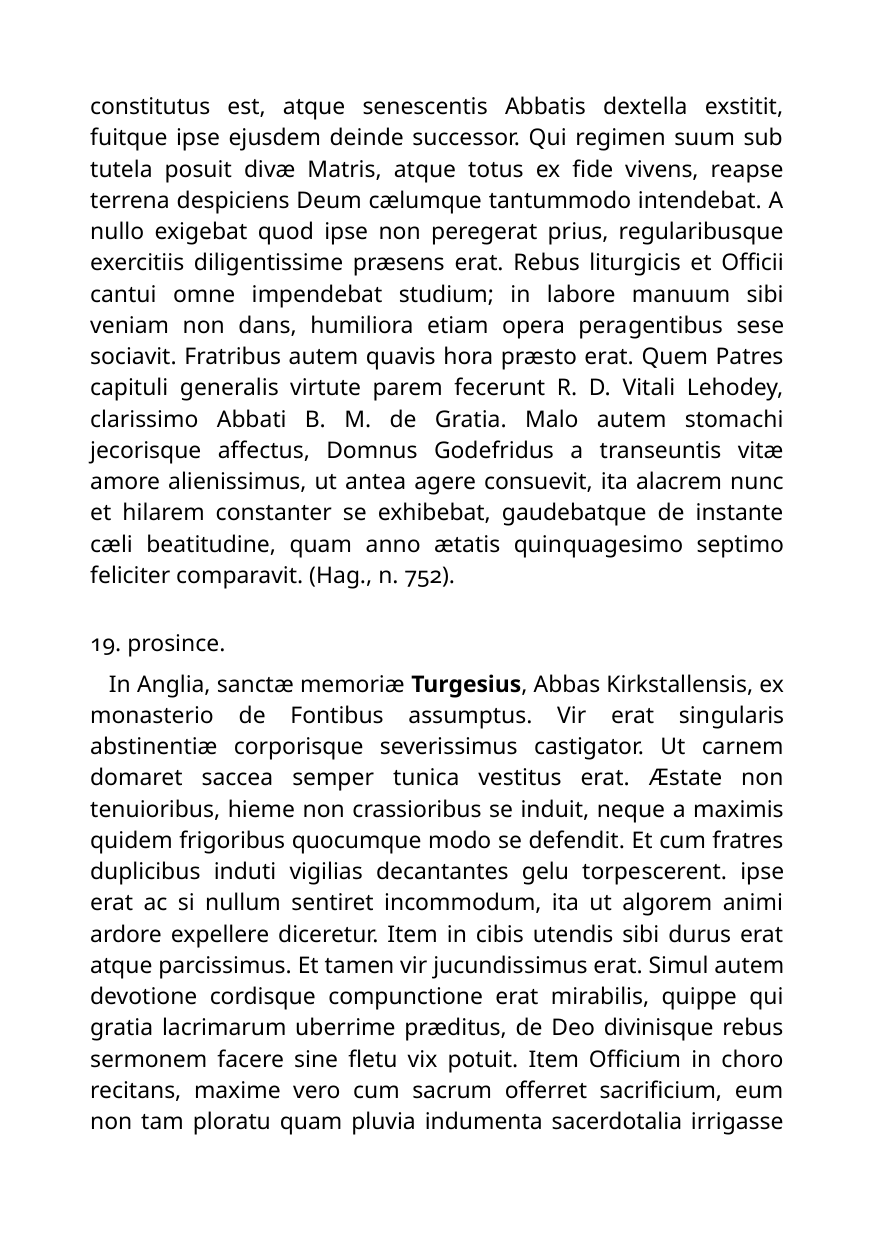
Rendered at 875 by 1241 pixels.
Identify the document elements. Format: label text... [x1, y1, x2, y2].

text In Anglia, sanctæ memoriæ Turgesius, Abbas Kirkstallensis, ex monasterio de Fontibus assumptus. Vir erat sin­gularis abstinentiæ corporisque severissimus castigator. Ut carnem domaret saccea semper tunica vestitus erat. Æstate non tenuioribus, hieme non crassioribus se induit, neque a maximis quidem frigoribus quocumque modo se defendit. Et cum fratres duplicibus induti vigilias decantantes gelu torpe­scerent. ipse erat ac si nullum sentiret incommodum, ita ut algorem animi ardore expellere diceretur. Item in cibis utendis sibi durus erat atque parcissimus. Et tamen vir jucundis­simus erat. Simul autem devotione cordisque compunctione erat mirabilis, quippe qui gratia lacrimarum uberrime præditus, de Deo divinisque rebus sermonem facere sine fletu vix potuit. Item Officium in choro recitans, maxime vero cum sacrum offerret sacrificium, eum non tam ploratu quam pluvia indumenta sacerdotalia irrigasse [90, 667, 784, 1136]
text 19. prosince. [90, 627, 784, 658]
text constitutus est, atque senescentis Abbatis dextella exstitit, fuitque ipse ejusdem deinde successor. Qui regimen suum sub tutela posuit divæ Matris, atque totus ex fide vivens, reapse terrena despiciens Deum cælumque tantummodo intendebat. A nullo exigebat quod ipse non peregerat prius, regularibusque exercitiis diligentissime præsens erat. Rebus liturgicis et Officii cantui omne impendebat studium; in labore manuum sibi veniam non dans, humiliora etiam opera pera­gentibus sese sociavit. Fratribus autem quavis hora præsto erat. Quem Patres capituli generalis virtute parem fecerunt R. D. Vitali Lehodey, clarissimo Abbati B. M. de Gratia. Malo autem stomachi jecorisque affectus, Domnus Godefridus a transeuntis vitæ amore alienissimus, ut antea agere consuevit, ita alacrem nunc et hilarem constanter se exhibebat, gaudebatque de instante cæli beatitudine, quam anno ætatis quin­quagesimo septimo feliciter comparavit. (Hag., n. 752). [90, 90, 784, 590]
